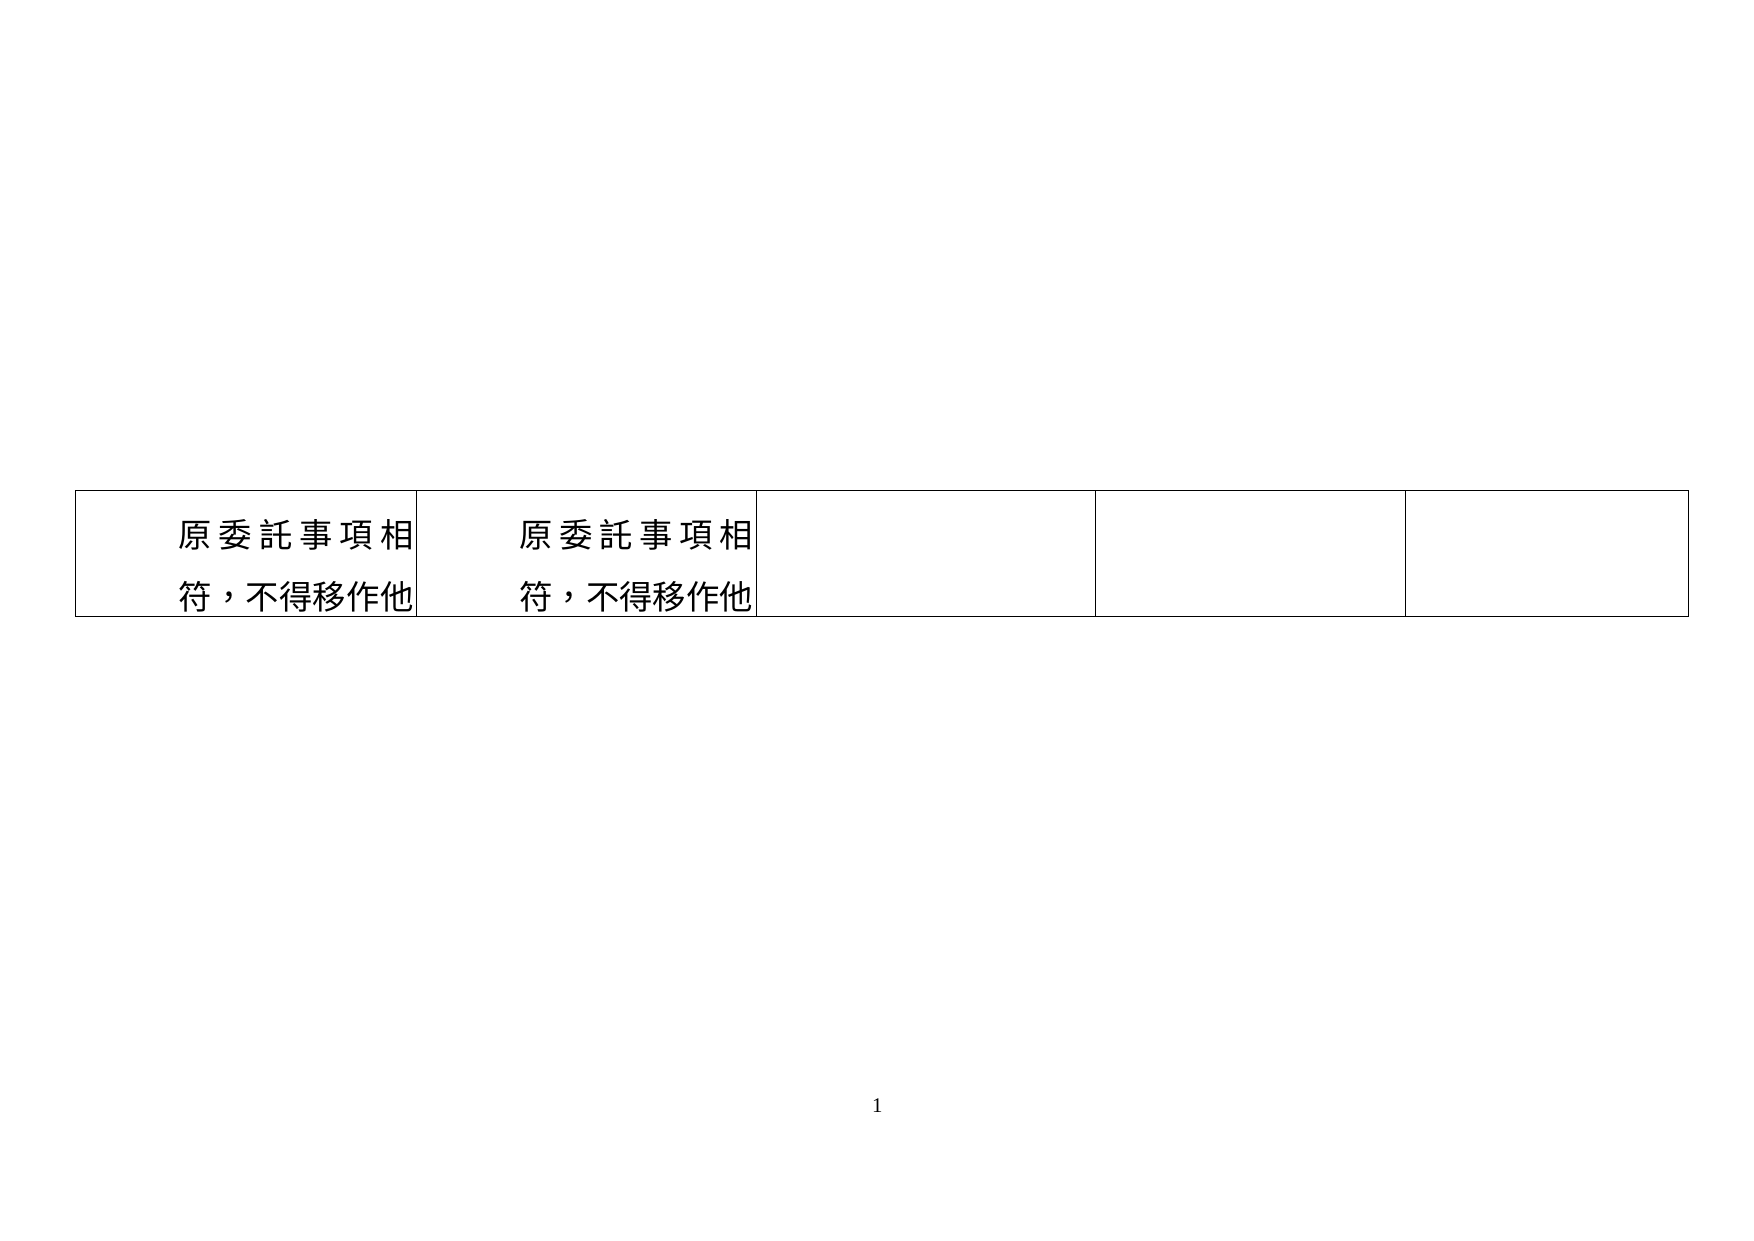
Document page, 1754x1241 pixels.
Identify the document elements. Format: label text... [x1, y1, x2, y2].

table_cell [757, 491, 1095, 616]
table_cell 原委託事項相符，不得移作他 [76, 491, 416, 616]
table_cell [1096, 491, 1405, 616]
table_cell 原委託事項相符，不得移作他 [417, 491, 756, 616]
table_cell [1406, 491, 1688, 616]
